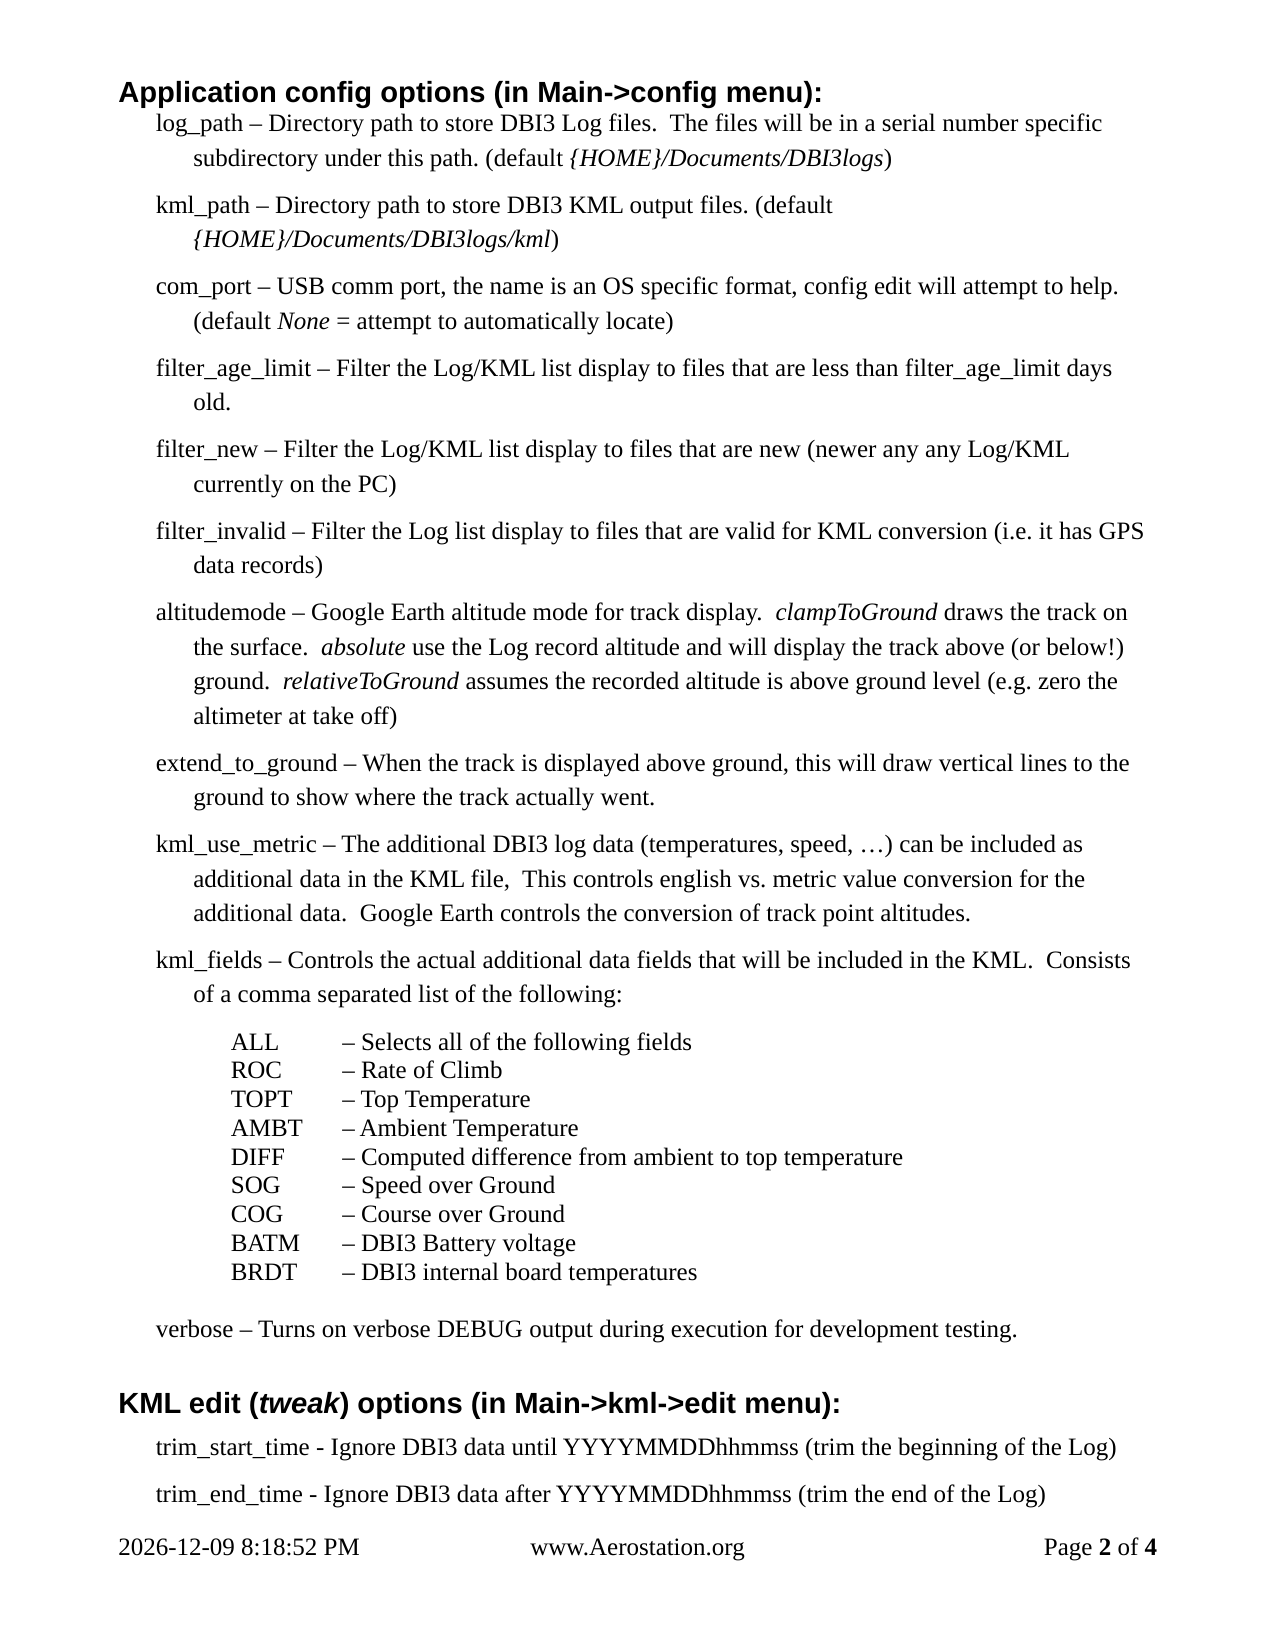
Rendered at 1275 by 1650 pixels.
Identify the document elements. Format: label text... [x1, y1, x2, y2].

list COG – Course over Ground [231, 1199, 1157, 1228]
list trim_start_time - Ignore DBI3 data until YYYYMMDDhhmmss (trim the beginning of the Log) [156, 1432, 1157, 1461]
list log_path – Directory path to store DBI3 Log files. The files will be in a serial number specific subdirectory under this path. (default {HOME}/Documents/DBI3logs) [156, 108, 1157, 172]
list ALL – Selects all of the following fields [231, 1027, 1157, 1055]
list SOG – Speed over Ground [231, 1170, 1157, 1199]
subtitle Application config options (in Main->config menu): [118, 75, 1157, 108]
list DIFF – Computed difference from ambient to top temperature [231, 1142, 1157, 1170]
list filter_new – Filter the Log/KML list display to files that are new (newer any any Log/KML currently on the PC) [156, 434, 1157, 498]
list filter_invalid – Filter the Log list display to files that are valid for KML conversion (i.e. it has GPS data records) [156, 516, 1157, 579]
list com_port – USB comm port, the name is an OS specific format, config edit will attempt to help. (default None = attempt to automatically locate) [156, 271, 1157, 335]
list extend_to_ground – When the track is displayed above ground, this will draw vertical lines to the ground to show where the track actually went. [156, 748, 1157, 811]
list kml_path – Directory path to store DBI3 KML output files. (default {HOME}/Documents/DBI3logs/kml) [156, 190, 1157, 253]
list BRDT – DBI3 internal board temperatures [231, 1257, 1157, 1285]
list filter_age_limit – Filter the Log/KML list display to files that are less than filter_age_limit days old. [156, 353, 1157, 416]
list ROC – Rate of Climb [231, 1055, 1157, 1084]
list trim_end_time - Ignore DBI3 data after YYYYMMDDhhmmss (trim the end of the Log) [156, 1479, 1157, 1508]
list AMBT – Ambient Temperature [231, 1113, 1157, 1142]
list verbose – Turns on verbose DEBUG output during execution for development testing. [156, 1314, 1157, 1343]
list TOPT – Top Temperature [231, 1084, 1157, 1113]
list kml_fields – Controls the actual additional data fields that will be included in the KML. Consists of a comma separated list of the following: [156, 945, 1157, 1008]
list altitudemode – Google Earth altitude mode for track display. clampToGround draws the track on the surface. absolute use the Log record altitude and will display the track above (or below!) ground. relativeToGround assumes the recorded altitude is above ground level (e.g. zero the altimeter at take off) [156, 597, 1157, 729]
list BATM – DBI3 Battery voltage [231, 1228, 1157, 1257]
list kml_use_metric – The additional DBI3 log data (temperatures, speed, …) can be included as additional data in the KML file, This controls english vs. metric value conversion for the additional data. Google Earth controls the conversion of track point altitudes. [156, 829, 1157, 927]
subtitle KML edit (tweak) options (in Main->kml->edit menu): [118, 1386, 1157, 1419]
